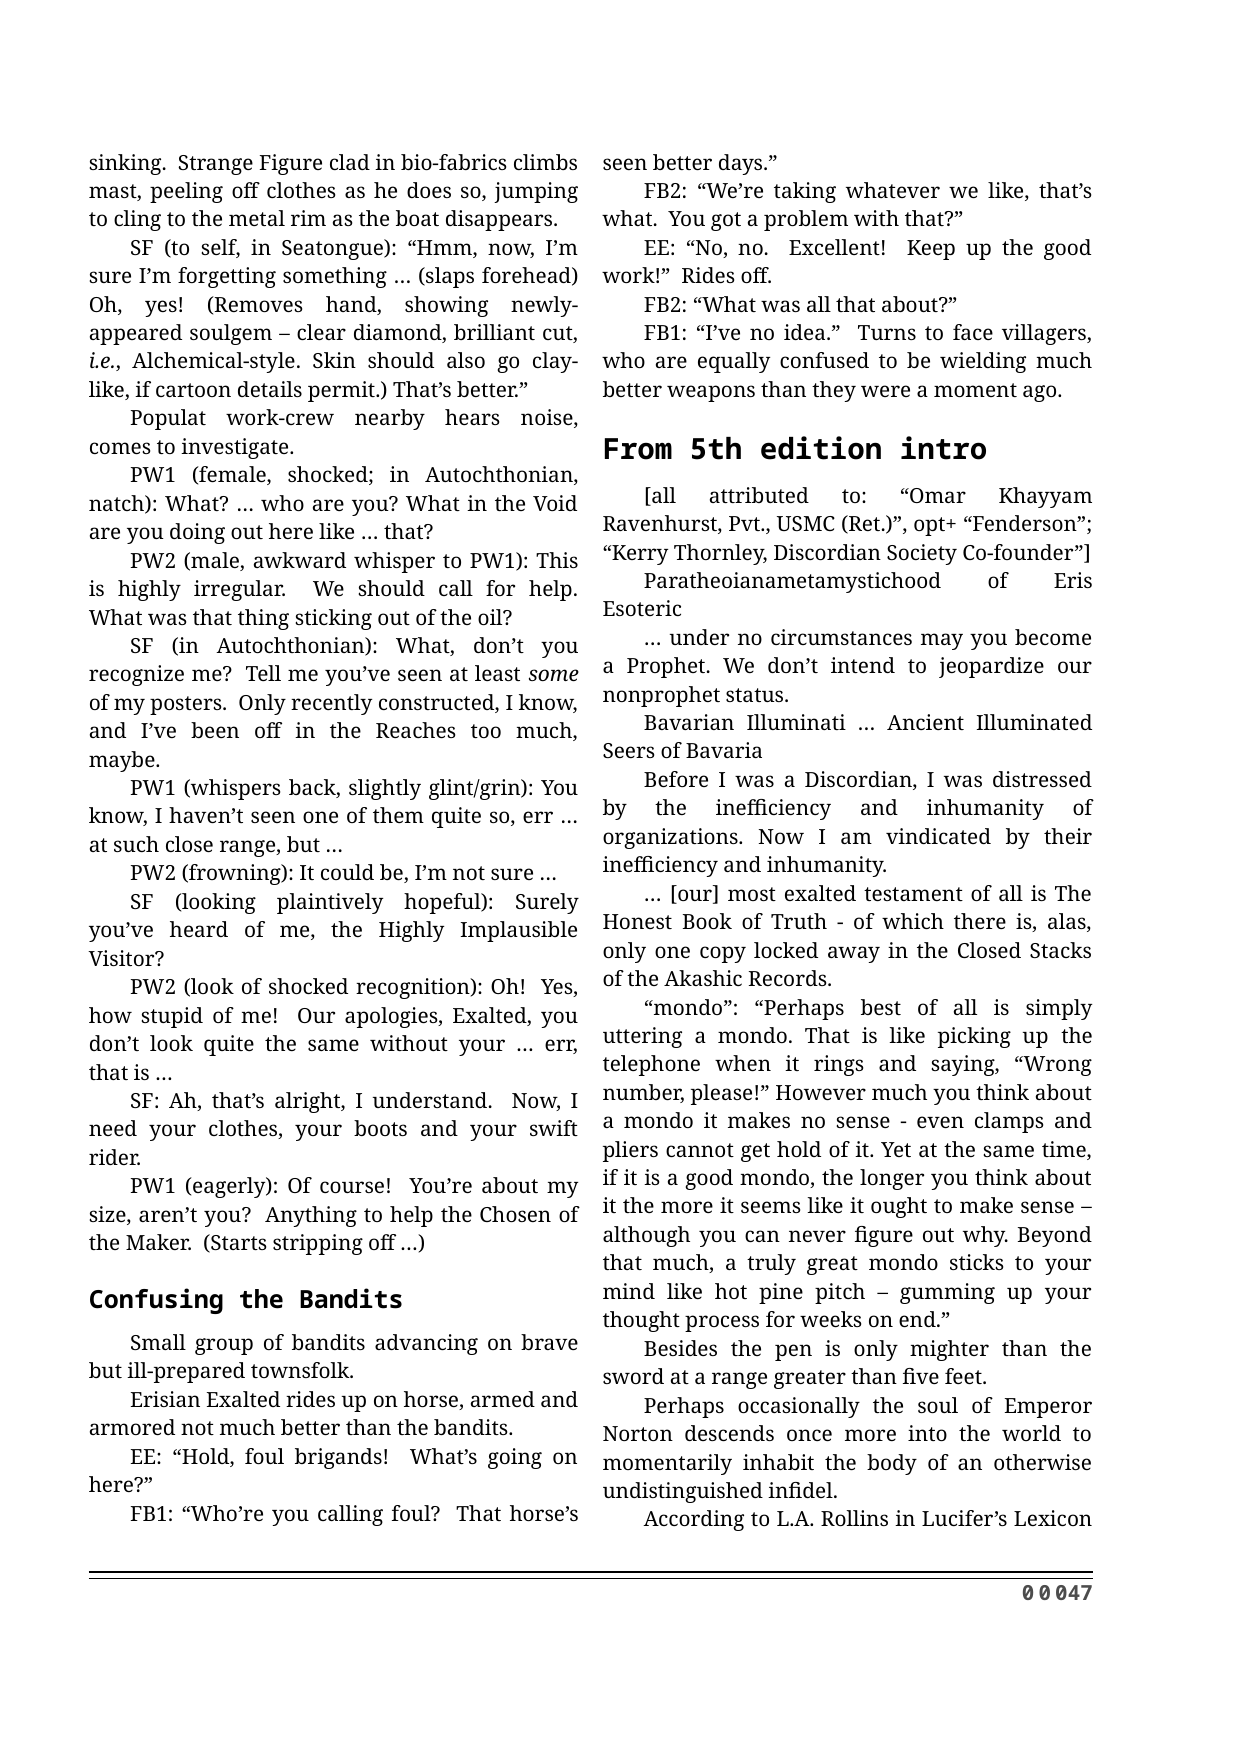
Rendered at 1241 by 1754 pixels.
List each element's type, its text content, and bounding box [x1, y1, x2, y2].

text Perhaps occasionally the soul of Emperor Norton descends once more into the world to momentarily inhabit the body of an otherwise undistinguished infidel. [602, 1391, 1093, 1504]
text … [our] most exalted testament of all is The Honest Book of Truth - of which there is, alas, only one copy locked away in the Closed Stacks of the Akashic Records. [602, 879, 1093, 993]
text Bavarian Illuminati … Ancient Illuminated Seers of Bavaria [602, 708, 1093, 765]
text Small group of bandits advancing on brave but ill-prepared townsfolk. [88, 1328, 579, 1385]
text FB2: “We’re taking whatever we like, that’s what. You got a problem with that?” [602, 176, 1093, 233]
text FB2: “What was all that about?” [602, 290, 1093, 318]
subtitle From 5th edition intro [602, 428, 1093, 468]
text sinking. Strange Figure clad in bio-fabrics climbs mast, peeling off clothes as he does so, jumping to cling to the metal rim as the boat disappears. [88, 148, 579, 233]
text PW1 (eagerly): Of course! You’re about my size, aren’t you? Anything to help the Chosen of the Maker. (Starts stripping off …) [88, 1171, 579, 1257]
text EE: “Hold, foul brigands! What’s going on here?” [88, 1442, 579, 1499]
text SF (in Autochthonian): What, don’t you recognize me? Tell me you’ve seen at least some of my posters. Only recently constructed, I know, and I’ve been off in the Reaches too much, maybe. [88, 631, 579, 773]
text [all attributed to: “Omar Khayyam Ravenhurst, Pvt., USMC (Ret.)”, opt+ “Fenderson”; “Kerry Thornley, Discordian Society Co-founder”] [602, 481, 1093, 566]
text SF (looking plaintively hopeful): Surely you’ve heard of me, the Highly Implausible Visitor? [88, 887, 579, 972]
subtitle Confusing the Bandits [88, 1282, 579, 1316]
text … under no circumstances may you become a Prophet. We don’t intend to jeopardize our nonprophet status. [602, 623, 1093, 708]
text According to L.A. Rollins in Lucifer’s Lexicon [602, 1504, 1093, 1533]
text FB1: “Who’re you calling foul? That horse’s [88, 1499, 579, 1527]
text SF: Ah, that’s alright, I understand. Now, I need your clothes, your boots and your swift rider. [88, 1086, 579, 1171]
text Besides the pen is only mighter than the sword at a range greater than five feet. [602, 1334, 1093, 1391]
text PW2 (male, awkward whisper to PW1): This is highly irregular. We should call for help. What was that thing sticking out of the oil? [88, 546, 579, 631]
text seen better days.” [602, 148, 1093, 176]
text EE: “No, no. Excellent! Keep up the good work!” Rides off. [602, 233, 1093, 290]
text PW2 (frowning): It could be, I’m not sure … [88, 858, 579, 887]
text PW1 (female, shocked; in Autochthonian, natch): What? … who are you? What in the Void are you doing out here like … that? [88, 460, 579, 546]
text “mondo”: “Perhaps best of all is simply uttering a mondo. That is like picking up the telephone when it rings and saying, “Wrong number, please!” However much you think about a mondo it makes no sense - even clamps and pliers cannot get hold of it. Yet at the same time, if it is a good mondo, the longer you think about it the more it seems like it ought to make sense – although you can never figure out why. Beyond that much, a truly great mondo sticks to your mind like hot pine pitch – gumming up your thought process for weeks on end.” [602, 993, 1093, 1334]
text PW2 (look of shocked recognition): Oh! Yes, how stupid of me! Our apologies, Exalted, you don’t look quite the same without your … err, that is … [88, 972, 579, 1086]
text Erisian Exalted rides up on horse, armed and armored not much better than the bandits. [88, 1385, 579, 1442]
text SF (to self, in Seatongue): “Hmm, now, I’m sure I’m forgetting something … (slaps forehead) Oh, yes! (Removes hand, showing newly-appeared soulgem – clear diamond, brilliant cut, i.e., Alchemical-style. Skin should also go clay-like, if cartoon details permit.) That’s better.” [88, 233, 579, 403]
text Paratheoianametamystichood of Eris Esoteric [602, 566, 1093, 623]
text FB1: “I’ve no idea.” Turns to face villagers, who are equally confused to be wielding much better weapons than they were a moment ago. [602, 318, 1093, 403]
text Populat work-crew nearby hears noise, comes to investigate. [88, 403, 579, 460]
text Before I was a Discordian, I was distressed by the inefficiency and inhumanity of organizations. Now I am vindicated by their inefficiency and inhumanity. [602, 765, 1093, 879]
text PW1 (whispers back, slightly glint/grin): You know, I haven’t seen one of them quite so, err … at such close range, but … [88, 773, 579, 858]
